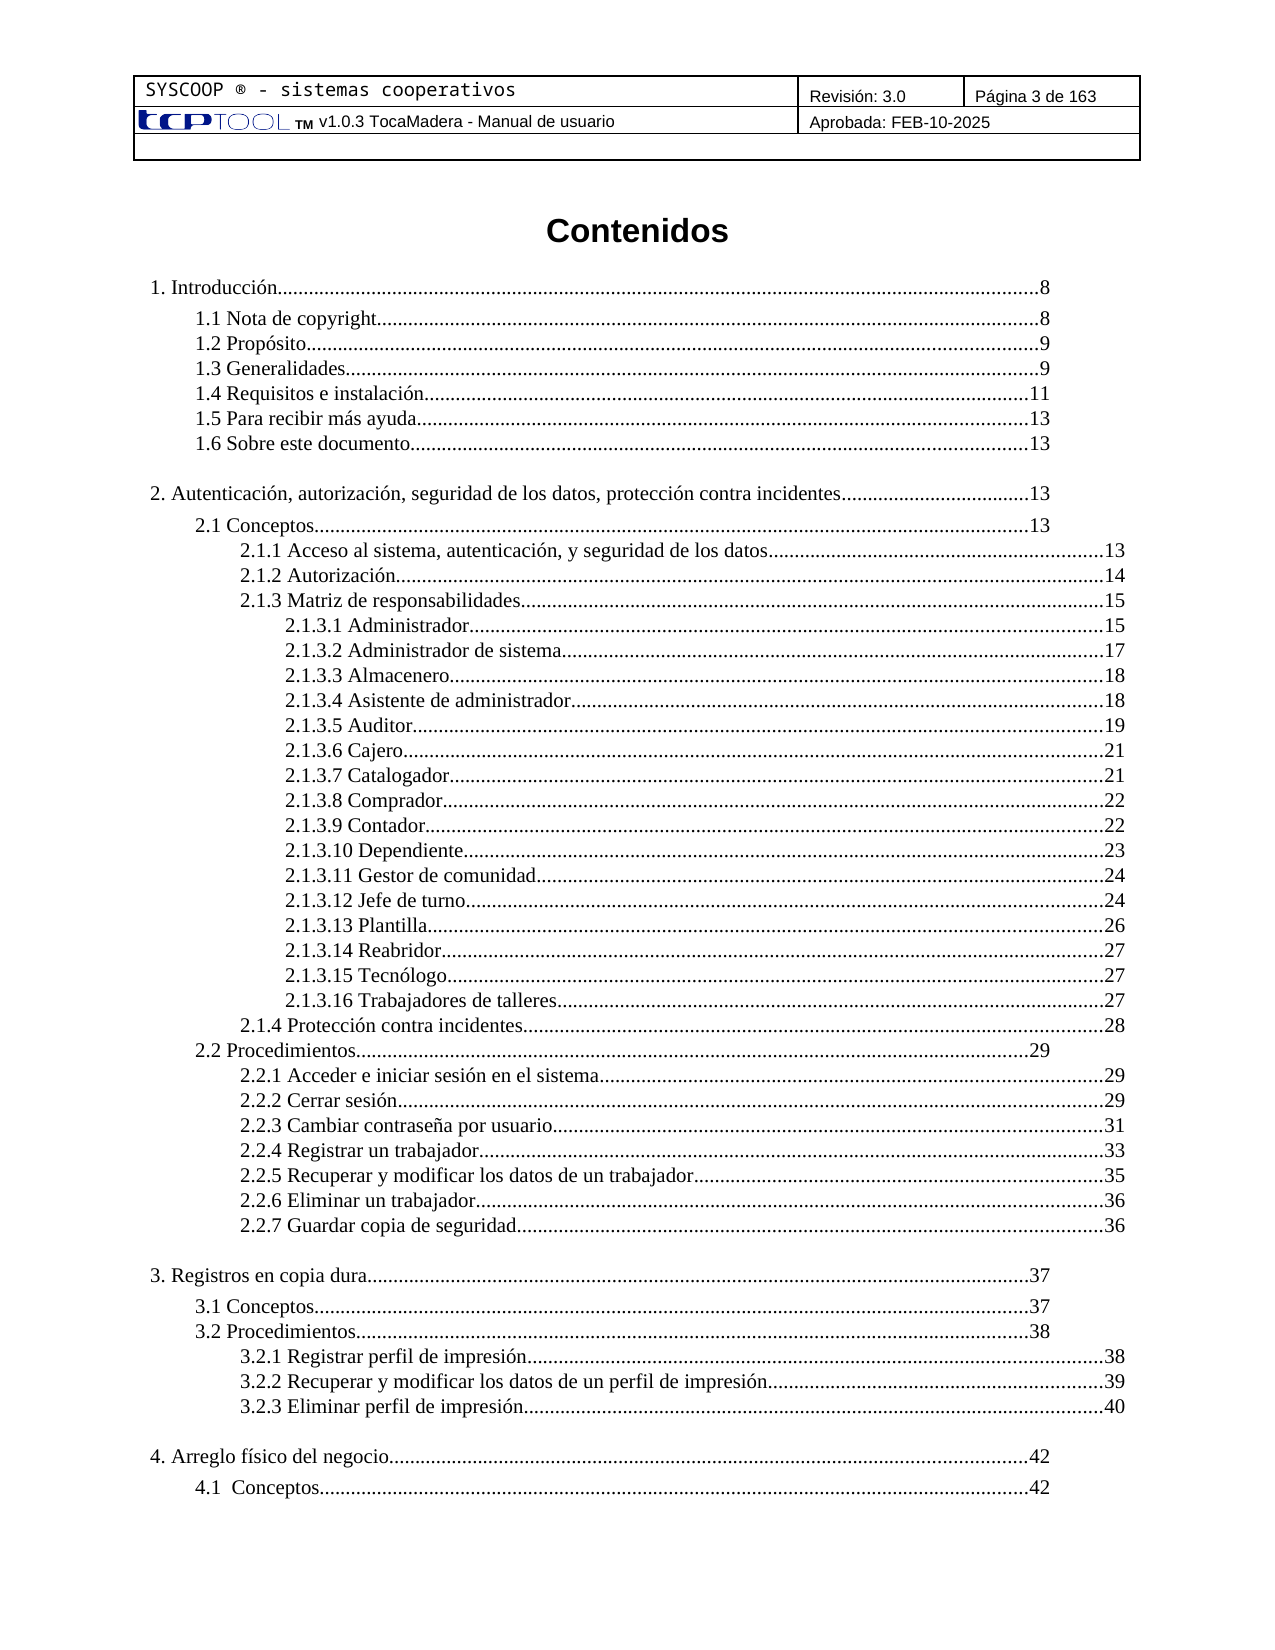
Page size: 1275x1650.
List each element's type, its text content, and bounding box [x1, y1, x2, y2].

text 3.1 Conceptos 37 [195, 1293, 1050, 1318]
text 2.1.2 Autorización 14 [240, 562, 1125, 587]
text 2.1.4 Protección contra incidentes 28 [240, 1012, 1125, 1037]
text 1.2 Propósito 9 [195, 330, 1050, 355]
text 4.1 Conceptos 42 [195, 1474, 1050, 1499]
text 2.2 Procedimientos 29 [195, 1037, 1050, 1062]
text 2.1 Conceptos 13 [195, 512, 1050, 537]
text 2.1.3.12 Jefe de turno 24 [285, 887, 1125, 912]
text 2.1.3.5 Auditor 19 [285, 712, 1125, 737]
text 1.1 Nota de copyright 8 [195, 305, 1050, 330]
text 1.6 Sobre este documento 13 [195, 430, 1050, 455]
text 2.1.1 Acceso al sistema, autenticación, y seguridad de los datos 13 [240, 537, 1125, 562]
text 2.2.1 Acceder e iniciar sesión en el sistema 29 [240, 1062, 1125, 1087]
text 2.2.3 Cambiar contraseña por usuario 31 [240, 1112, 1125, 1137]
text 3.2 Procedimientos 38 [195, 1318, 1050, 1343]
text 2.1.3.4 Asistente de administrador 18 [285, 687, 1125, 712]
text 1.3 Generalidades 9 [195, 355, 1050, 380]
text 2.1.3.15 Tecnólogo 27 [285, 962, 1125, 987]
text 2.1.3.2 Administrador de sistema 17 [285, 637, 1125, 662]
text 2.2.4 Registrar un trabajador 33 [240, 1137, 1125, 1162]
text 1.5 Para recibir más ayuda 13 [195, 405, 1050, 430]
text 2.1.3.7 Catalogador 21 [285, 762, 1125, 787]
text 2.1.3.10 Dependiente 23 [285, 837, 1125, 862]
text 2. Autenticación, autorización, seguridad de los datos, protección contra incidentes 13 [150, 480, 1050, 505]
text 3.2.2 Recuperar y modificar los datos de un perfil de impresión 39 [240, 1368, 1125, 1393]
text 3.2.3 Eliminar perfil de impresión 40 [240, 1393, 1125, 1418]
text 2.1.3.16 Trabajadores de talleres 27 [285, 987, 1125, 1012]
text 2.1.3.1 Administrador 15 [285, 612, 1125, 637]
text 2.2.6 Eliminar un trabajador 36 [240, 1187, 1125, 1212]
text 2.2.5 Recuperar y modificar los datos de un trabajador 35 [240, 1162, 1125, 1187]
text 2.1.3.11 Gestor de comunidad 24 [285, 862, 1125, 887]
text 1. Introducción 8 [150, 274, 1050, 299]
text 2.1.3.6 Cajero 21 [285, 737, 1125, 762]
text 2.1.3.3 Almacenero 18 [285, 662, 1125, 687]
text 2.1.3.13 Plantilla 26 [285, 912, 1125, 937]
text 1.4 Requisitos e instalación 11 [195, 380, 1050, 405]
text 3. Registros en copia dura 37 [150, 1262, 1050, 1287]
text 2.1.3 Matriz de responsabilidades 15 [240, 587, 1125, 612]
text 2.1.3.8 Comprador 22 [285, 787, 1125, 812]
text 2.2.2 Cerrar sesión 29 [240, 1087, 1125, 1112]
subtitle Contenidos [150, 211, 1125, 249]
text 4. Arreglo físico del negocio 42 [150, 1443, 1050, 1468]
text 2.1.3.14 Reabridor 27 [285, 937, 1125, 962]
text 3.2.1 Registrar perfil de impresión 38 [240, 1343, 1125, 1368]
text 2.2.7 Guardar copia de seguridad 36 [240, 1212, 1125, 1237]
text 2.1.3.9 Contador 22 [285, 812, 1125, 837]
picture [138, 110, 290, 130]
